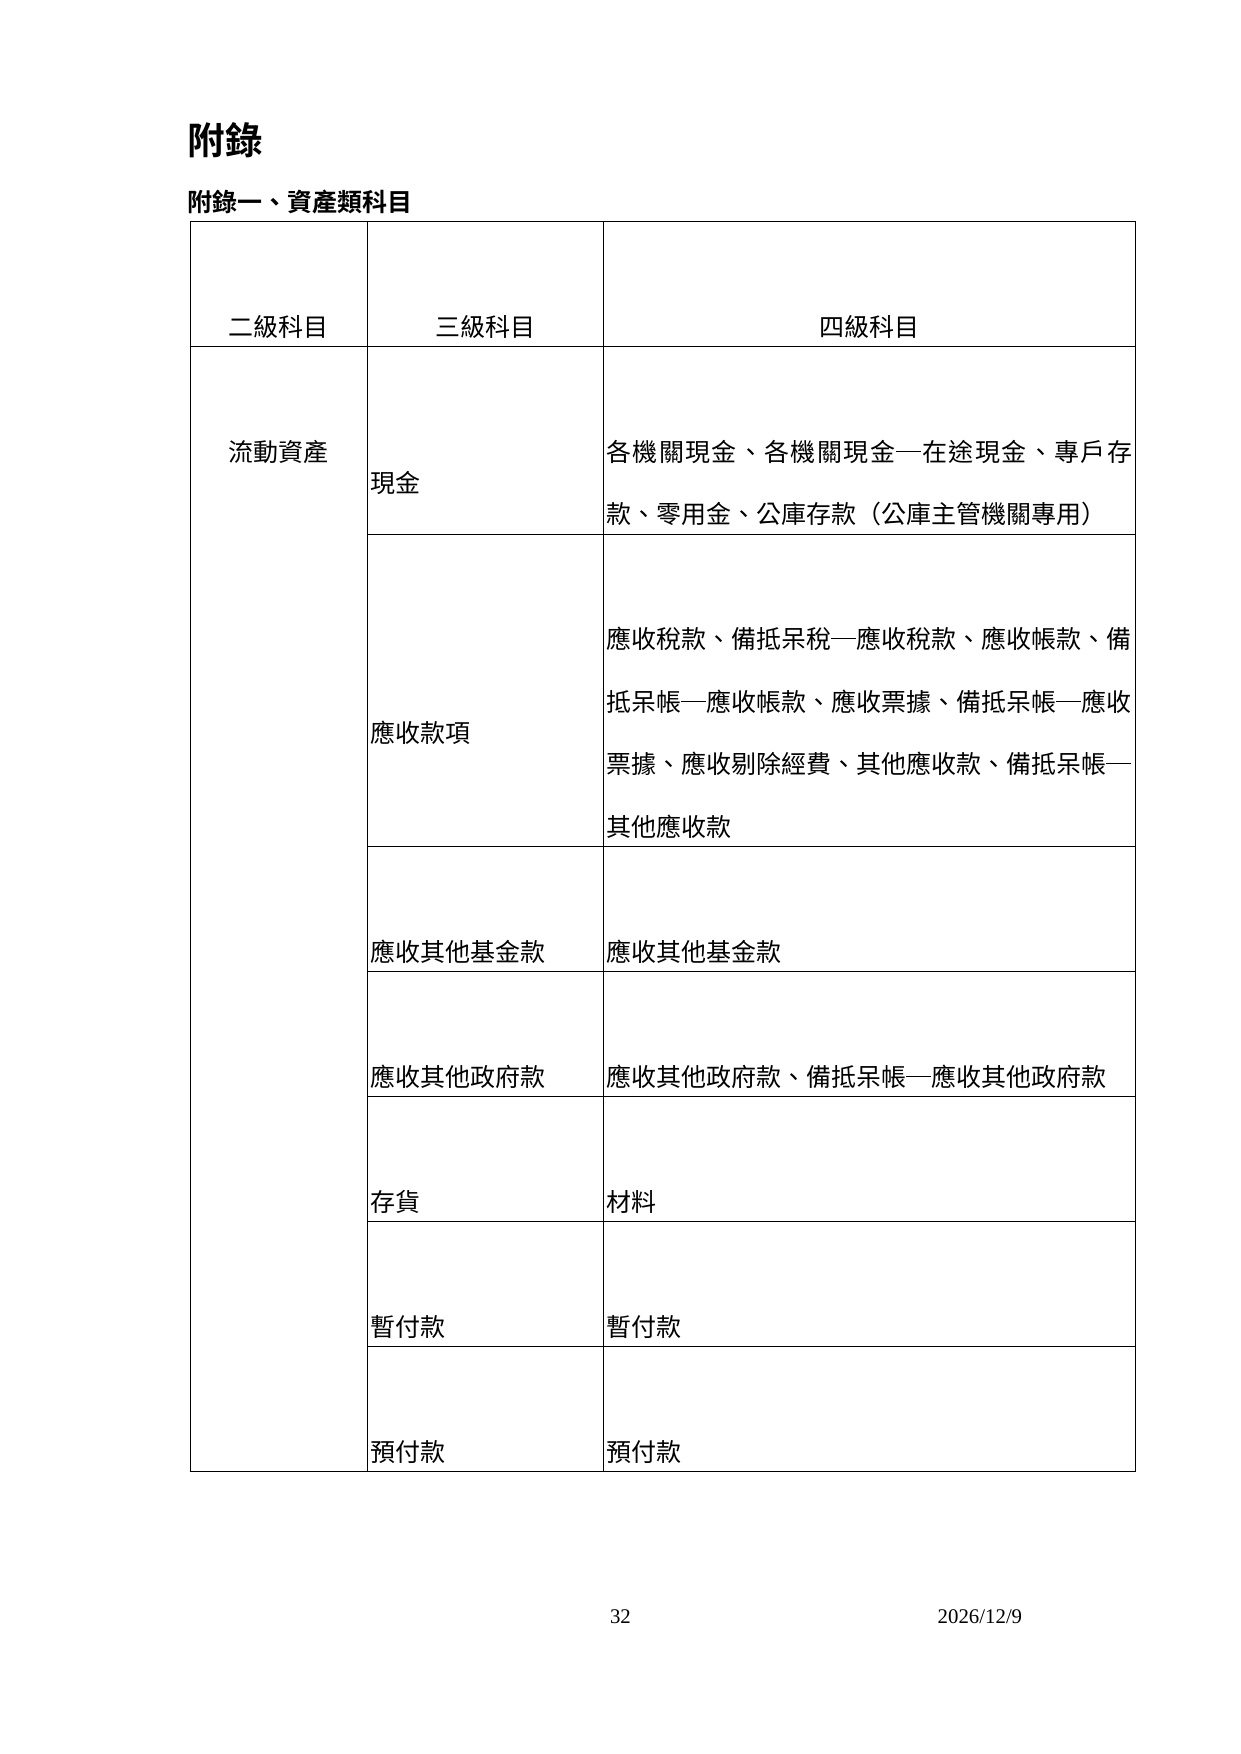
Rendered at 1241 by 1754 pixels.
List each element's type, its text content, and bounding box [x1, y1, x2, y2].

table_cell 應收其他政府款 [368, 972, 603, 1096]
text 附錄 [187, 96, 1053, 159]
table_cell 各機關現金、各機關現金─在途現金、專戶存款、零用金、公庫存款（公庫主管機關專用） [604, 347, 1135, 534]
table_header 三級科目 [368, 222, 603, 346]
text 附錄一、資產類科目 [187, 159, 1053, 221]
table_header 四級科目 [604, 222, 1135, 346]
table_cell 應收其他政府款、備抵呆帳─應收其他政府款 [604, 972, 1135, 1096]
table_cell 應收款項 [368, 535, 603, 846]
table_cell 應收其他基金款 [368, 847, 603, 971]
table_cell 預付款 [604, 1347, 1135, 1471]
table_cell 材料 [604, 1097, 1135, 1221]
table_cell 流動資產 [191, 347, 367, 1471]
table_cell 預付款 [368, 1347, 603, 1471]
table_cell 暫付款 [604, 1222, 1135, 1346]
table_header 二級科目 [191, 222, 367, 346]
table_cell 現金 [368, 347, 603, 534]
table_cell 應收稅款、備抵呆稅─應收稅款、應收帳款、備抵呆帳─應收帳款、應收票據、備抵呆帳─應收票據、應收剔除經費、其他應收款、備抵呆帳─其他應收款 [604, 535, 1135, 846]
table_cell 暫付款 [368, 1222, 603, 1346]
table_cell 應收其他基金款 [604, 847, 1135, 971]
table_cell 存貨 [368, 1097, 603, 1221]
